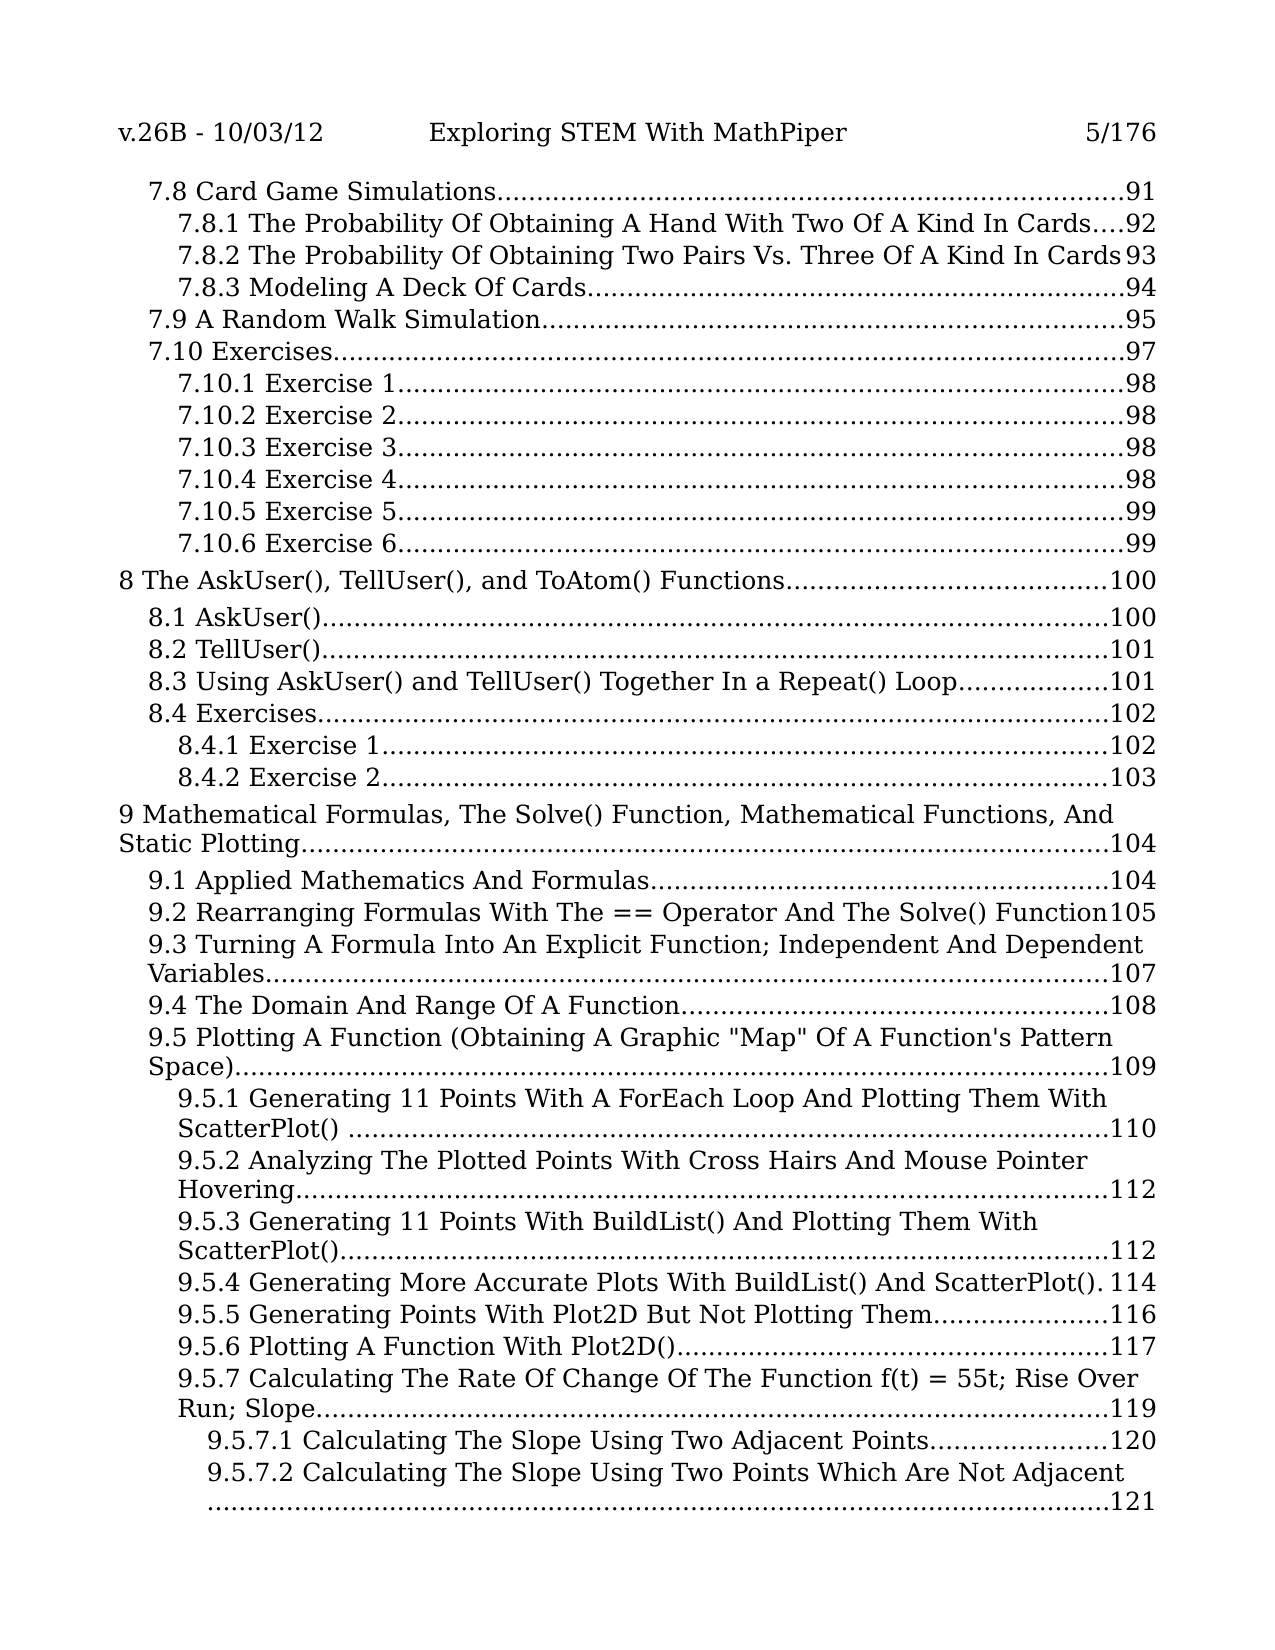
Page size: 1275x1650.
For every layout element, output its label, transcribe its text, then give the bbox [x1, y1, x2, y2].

text 9.5.6 Plotting A Function With Plot2D() 117 [177, 1333, 1157, 1362]
text 7.8 Card Game Simulations 91 [148, 177, 1157, 206]
text 7.9 A Random Walk Simulation 95 [148, 305, 1157, 334]
text 7.10.3 Exercise 3 98 [177, 433, 1157, 463]
text 9.5.2 Analyzing The Plotted Points With Cross Hairs And Mouse Pointer Hovering 112 [177, 1146, 1157, 1204]
text 9.2 Rearranging Formulas With The == Operator And The Solve() Function 105 [148, 898, 1157, 927]
text 7.10.1 Exercise 1 98 [177, 369, 1157, 398]
text 9.5.1 Generating 11 Points With A ForEach Loop And Plotting Them With ScatterPlot() 110 [177, 1085, 1157, 1143]
text 9.4 The Domain And Range Of A Function 108 [148, 991, 1157, 1021]
text 9.5.5 Generating Points With Plot2D But Not Plotting Them 116 [177, 1301, 1157, 1330]
text 8.4.1 Exercise 1 102 [177, 731, 1157, 761]
text 9.1 Applied Mathematics And Formulas 104 [148, 866, 1157, 895]
text 7.10.4 Exercise 4 98 [177, 466, 1157, 495]
text 8.3 Using AskUser() and TellUser() Together In a Repeat() Loop 101 [148, 667, 1157, 696]
text 7.8.1 The Probability Of Obtaining A Hand With Two Of A Kind In Cards 92 [177, 209, 1157, 238]
text 8.2 TellUser() 101 [148, 635, 1157, 664]
text 9.3 Turning A Formula Into An Explicit Function; Independent And Dependent Variables 107 [148, 930, 1157, 988]
text 7.8.3 Modeling A Deck Of Cards 94 [177, 273, 1157, 302]
text 9.5.7.1 Calculating The Slope Using Two Adjacent Points 120 [207, 1426, 1157, 1455]
text 9.5.7.2 Calculating The Slope Using Two Points Which Are Not Adjacent 121 [207, 1458, 1157, 1516]
text 7.10.2 Exercise 2 98 [177, 401, 1157, 431]
text 7.10.5 Exercise 5 99 [177, 498, 1157, 527]
text 9.5.4 Generating More Accurate Plots With BuildList() And ScatterPlot() 114 [177, 1268, 1157, 1298]
text 8 The AskUser(), TellUser(), and ToAtom() Functions 100 [118, 566, 1157, 596]
text 8.4.2 Exercise 2 103 [177, 763, 1157, 793]
text 9 Mathematical Formulas, The Solve() Function, Mathematical Functions, And Static Plotting 104 [118, 800, 1157, 858]
text 9.5.7 Calculating The Rate Of Change Of The Function f(t) = 55t; Rise Over Run; Slope 119 [177, 1365, 1157, 1423]
text 7.8.2 The Probability Of Obtaining Two Pairs Vs. Three Of A Kind In Cards 93 [177, 241, 1157, 270]
text 7.10.6 Exercise 6 99 [177, 530, 1157, 559]
text 8.1 AskUser() 100 [148, 603, 1157, 632]
text 9.5.3 Generating 11 Points With BuildList() And Plotting Them With ScatterPlot() 112 [177, 1207, 1157, 1266]
text 9.5 Plotting A Function (Obtaining A Graphic "Map" Of A Function's Pattern Space) 109 [148, 1023, 1157, 1082]
text 8.4 Exercises 102 [148, 699, 1157, 728]
text 7.10 Exercises 97 [148, 337, 1157, 366]
